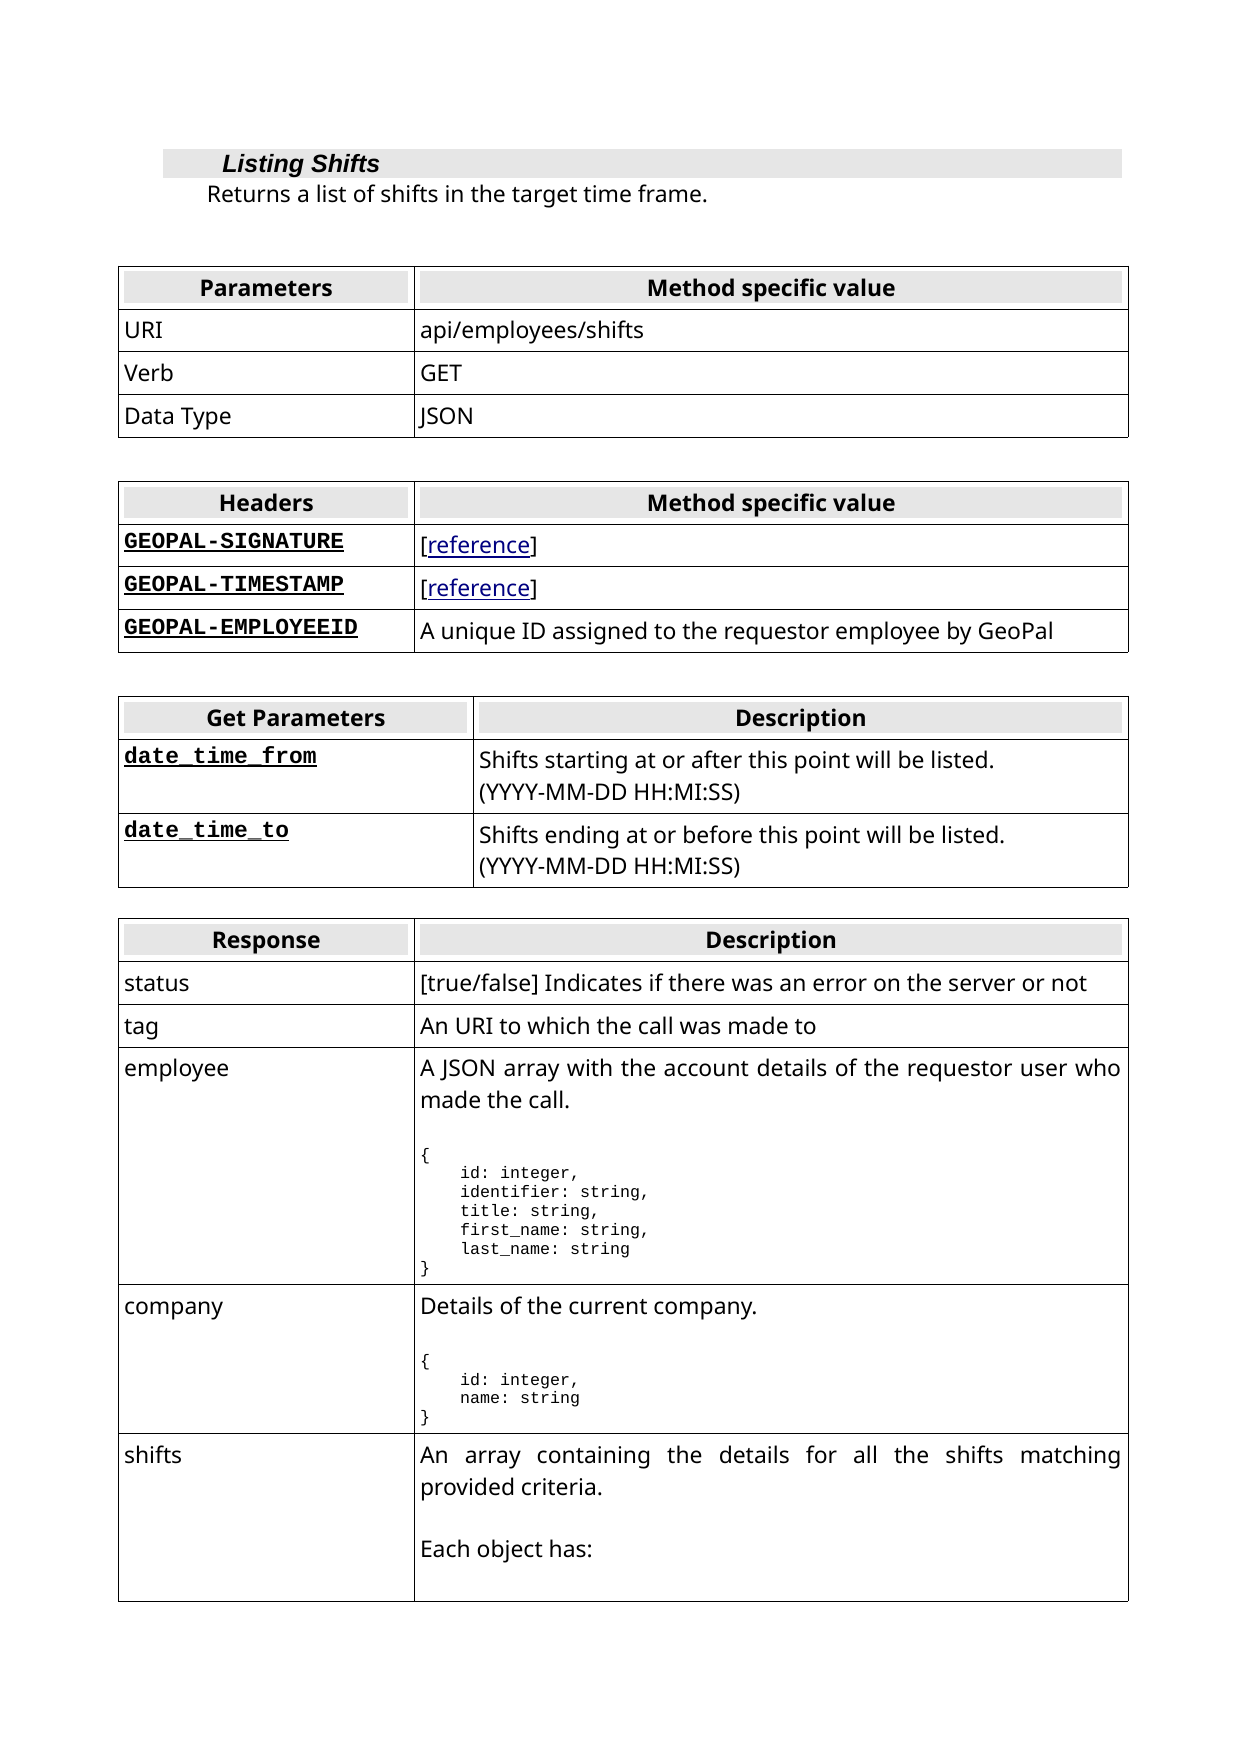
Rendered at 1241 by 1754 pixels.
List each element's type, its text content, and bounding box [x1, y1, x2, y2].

table_header Method specific value [415, 267, 1128, 308]
table_cell An array containing the details for all the shifts matching provided criteria. Each object has: [415, 1434, 1128, 1601]
table_cell A unique ID assigned to the requestor employee by GeoPal [415, 610, 1128, 652]
table_cell [reference] [415, 525, 1128, 566]
table_cell tag [119, 1005, 414, 1047]
table_cell Shifts starting at or after this point will be listed. (YYYY-MM-DD HH:MI:SS) [474, 740, 1128, 813]
table_header Get Parameters [119, 697, 473, 739]
table_cell shifts [119, 1434, 414, 1601]
table_header Headers [119, 482, 414, 523]
table_cell An URI to which the call was made to [415, 1005, 1128, 1047]
table_header Response [119, 919, 414, 961]
table_cell JSON [415, 395, 1128, 437]
table_cell GEOPAL-TIMESTAMP [119, 567, 414, 609]
table_cell [true/false] Indicates if there was an error on the server or not [415, 962, 1128, 1004]
text Returns a list of shifts in the target time frame. [118, 178, 1122, 209]
subtitle Listing Shifts [163, 149, 1122, 178]
table_cell GET [415, 352, 1128, 394]
table_header Description [415, 919, 1128, 961]
table_cell Verb [119, 352, 414, 394]
table_cell URI [119, 310, 414, 351]
table_cell date_time_from [119, 740, 473, 813]
table_header Method specific value [415, 482, 1128, 523]
table_cell [reference] [415, 567, 1128, 609]
table_cell GEOPAL-EMPLOYEEID [119, 610, 414, 652]
table_cell api/employees/shifts [415, 310, 1128, 351]
table_header Parameters [119, 267, 414, 308]
table_cell Details of the current company. { id: integer, name: string } [415, 1285, 1128, 1433]
table_cell Data Type [119, 395, 414, 437]
table_cell date_time_to [119, 814, 473, 887]
table_cell status [119, 962, 414, 1004]
table_cell GEOPAL-SIGNATURE [119, 525, 414, 566]
table_cell employee [119, 1048, 414, 1284]
table_cell Shifts ending at or before this point will be listed. (YYYY-MM-DD HH:MI:SS) [474, 814, 1128, 887]
table_header Description [474, 697, 1128, 739]
table_cell A JSON array with the account details of the requestor user who made the call. { id: integer, identifier: string, title: string, first_name: string, last_name: string } [415, 1048, 1128, 1284]
table_cell company [119, 1285, 414, 1433]
